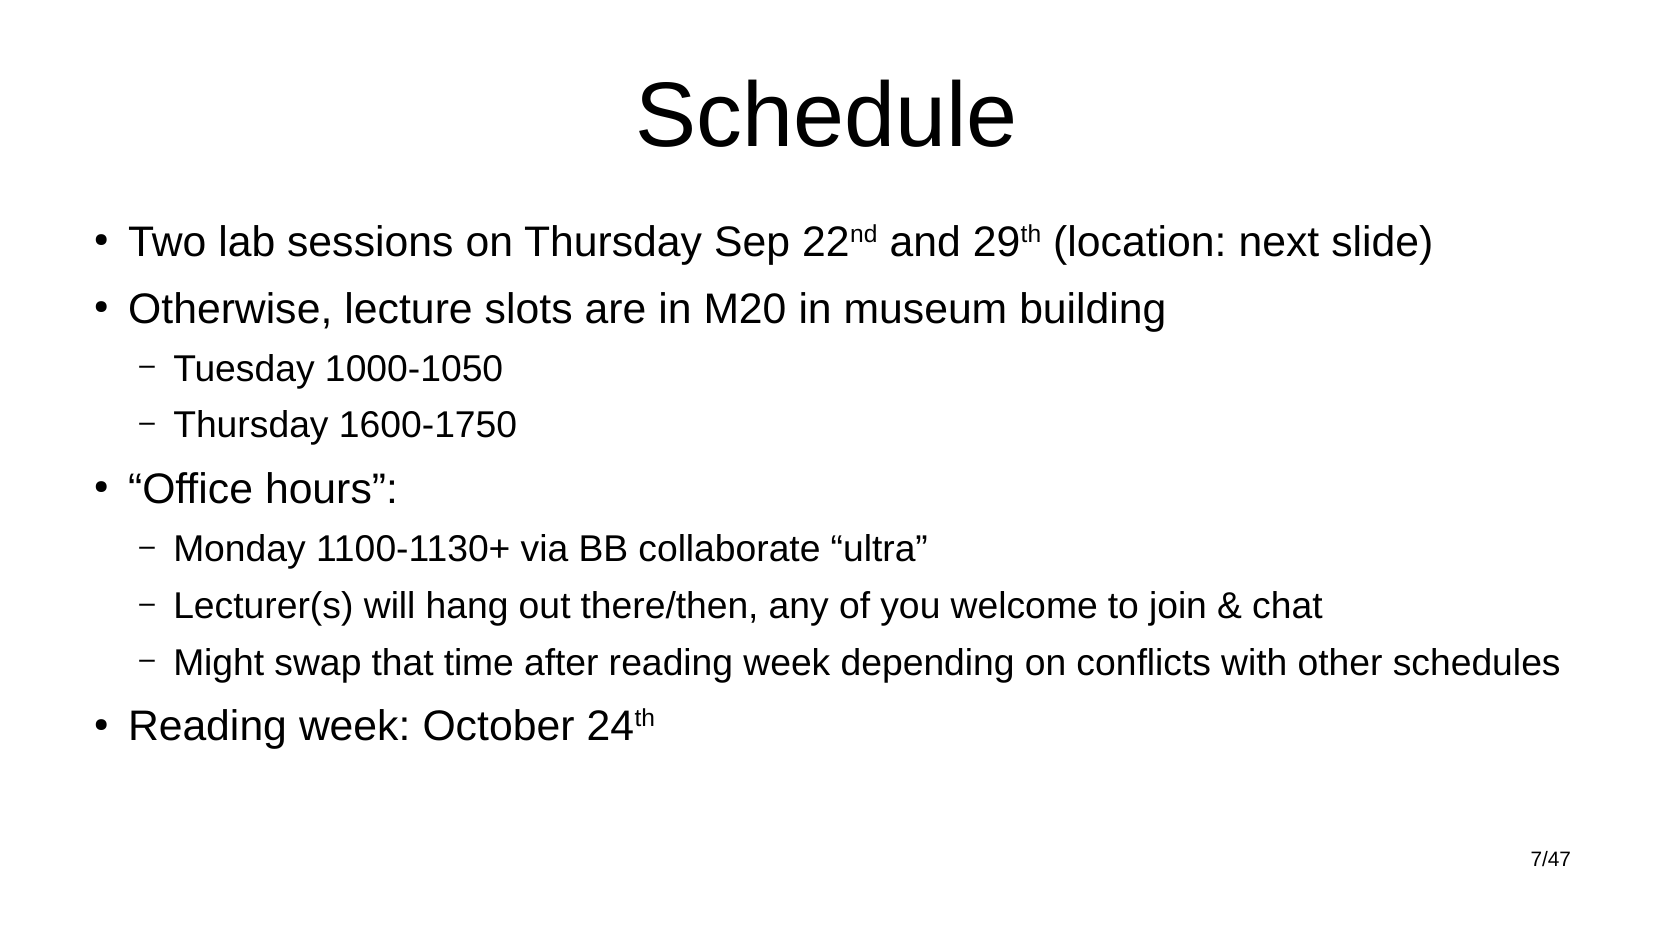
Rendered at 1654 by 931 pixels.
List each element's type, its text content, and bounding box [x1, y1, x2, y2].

title Schedule [82, 37, 1571, 193]
list Two lab sessions on Thursday Sep 22nd and 29th (location: next slide) Otherwise, lecture slots are in M20 in museum building Tuesday 1000-1050 Thursday 1600-1750 “Office hours”: Monday 1100-1130+ via BB collaborate “ultra” Lecturer(s) will hang out there/then, any of you welcome to join & chat Might swap that time after reading week depending on conflicts with other schedules Reading week: October 24th [82, 217, 1571, 758]
